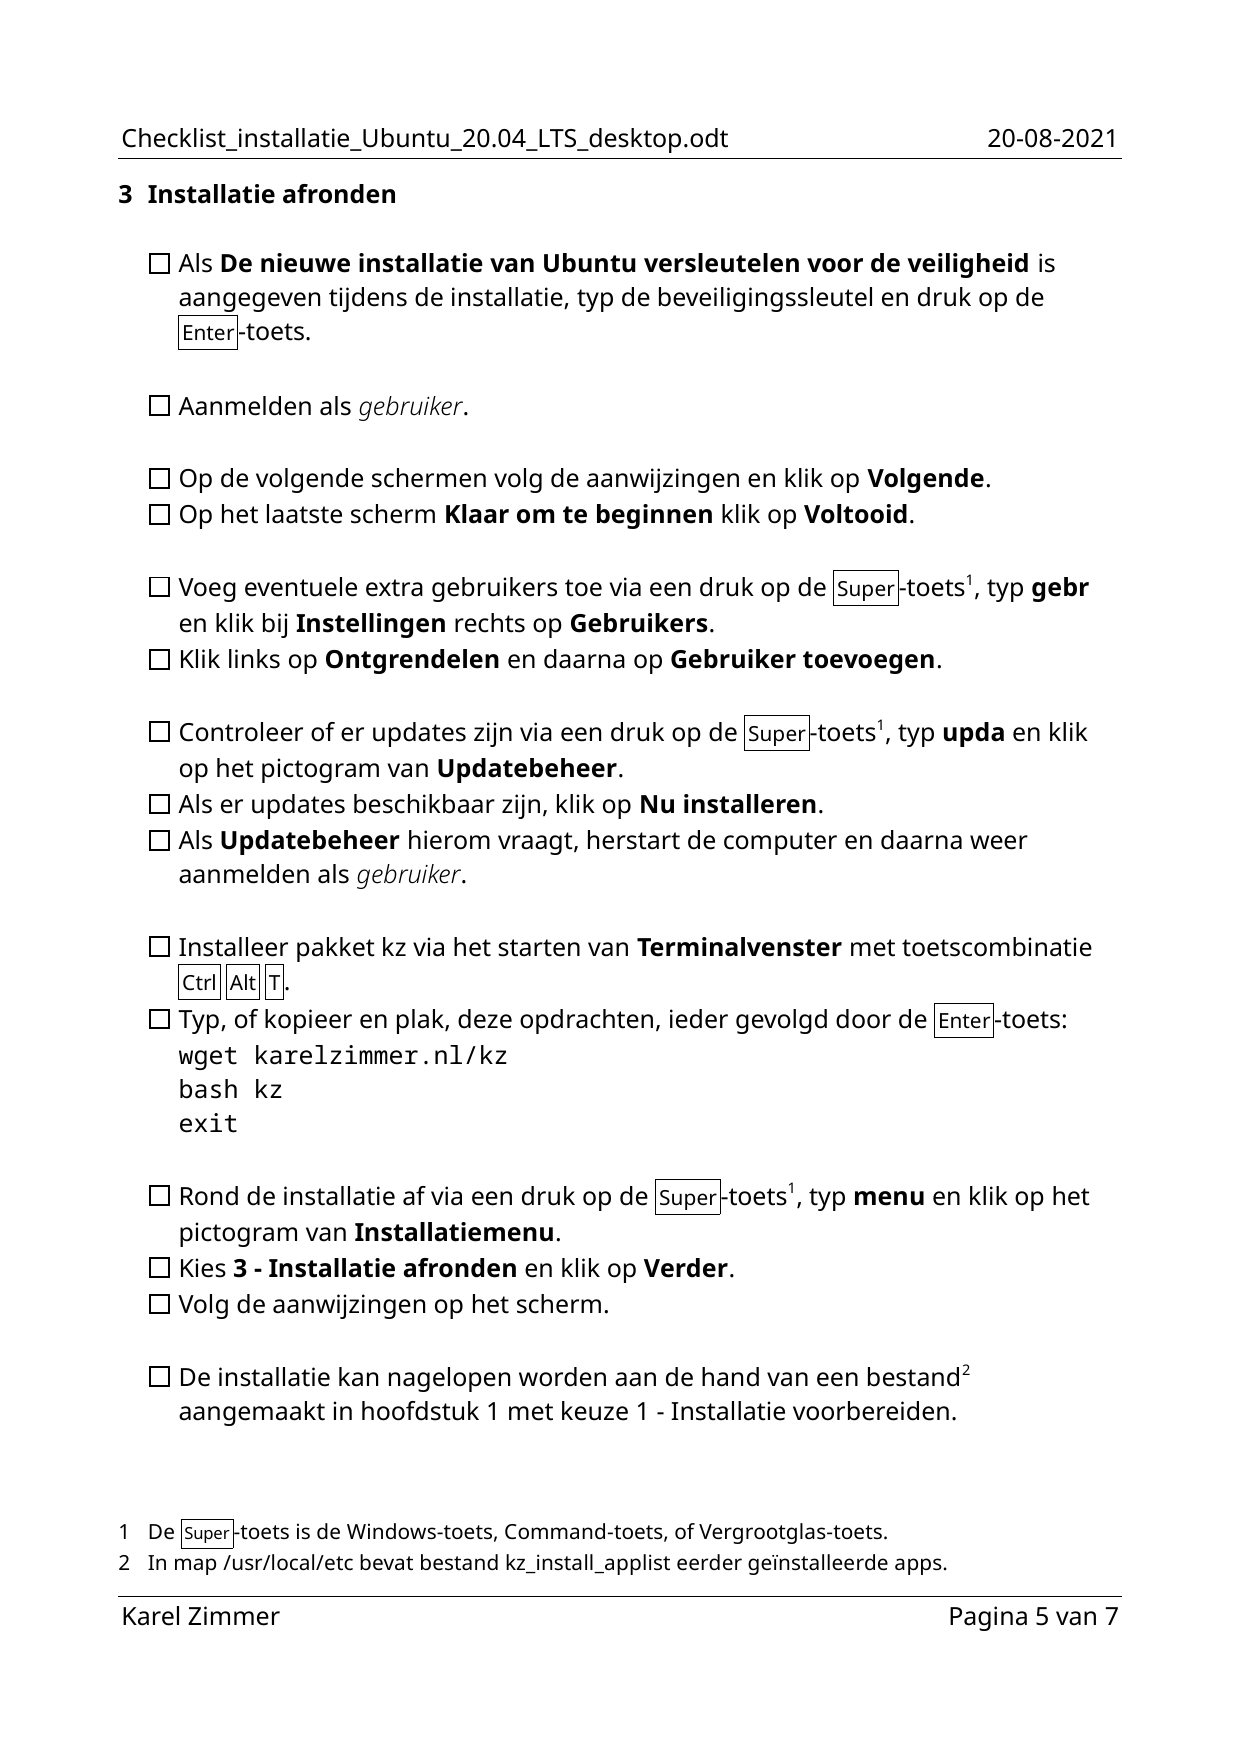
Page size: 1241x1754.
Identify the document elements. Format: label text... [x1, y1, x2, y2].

table_cell [177, 351, 1121, 387]
table_cell De installatie kan nagelopen worden aan de hand van een bestand aangemaakt in hoofdstuk 1 met keuze 1 - Installatie voorbereiden. [177, 1358, 1121, 1428]
table_cell [141, 641, 177, 677]
table_cell [141, 677, 177, 713]
table_cell [141, 1322, 177, 1358]
table_cell [141, 1250, 177, 1286]
table_cell [141, 929, 177, 1001]
table_cell [141, 1286, 177, 1322]
table_cell Aanmelden als gebruiker. [177, 388, 1121, 424]
table_cell Op het laatste scherm Klaar om te beginnen klik op Voltooid. [177, 496, 1121, 532]
table_cell Voeg eventuele extra gebruikers toe via een druk op de Super-toets, typ gebr en klik bij Instellingen rechts op Gebruikers. [177, 569, 1121, 641]
table_cell [177, 677, 1121, 713]
table_cell [141, 388, 177, 424]
table_cell [141, 822, 177, 892]
table_cell Controleer of er updates zijn via een druk op de Super-toets1, typ upda en klik op het pictogram van Updatebeheer. [177, 714, 1121, 786]
table_cell [141, 424, 177, 460]
table_cell [141, 351, 177, 387]
table_cell Installeer pakket kz via het starten van Terminalvenster met toetscombinatie Ctrl Alt T. [177, 929, 1121, 1001]
table_cell [141, 1177, 177, 1249]
table_cell [141, 786, 177, 822]
table_cell [177, 533, 1121, 569]
table_cell Typ, of kopieer en plak, deze opdrachten, ieder gevolgd door de Enter-toets: wget karelzimmer.nl/kz bash kz exit [177, 1001, 1121, 1141]
table_cell Als Updatebeheer hierom vraagt, herstart de computer en daarna weer aanmelden als gebruiker. [177, 822, 1121, 892]
table_cell [141, 714, 177, 786]
table_header [141, 245, 177, 351]
table_cell [141, 533, 177, 569]
table_cell [141, 460, 177, 496]
table_cell Op de volgende schermen volg de aanwijzingen en klik op Volgende. [177, 460, 1121, 496]
table_cell [141, 496, 177, 532]
table_cell Als er updates beschikbaar zijn, klik op Nu installeren. [177, 786, 1121, 822]
table_cell Rond de installatie af via een druk op de Super-toets1, typ menu en klik op het pictogram van Installatiemenu. [177, 1177, 1121, 1249]
table_header Als De nieuwe installatie van Ubuntu versleutelen voor de veiligheid is aangegeven tijdens de installatie, typ de beveiligingssleutel en druk op de Enter-toets. [177, 245, 1121, 351]
table_cell [141, 1141, 177, 1177]
table_cell [141, 1001, 177, 1141]
table_cell [141, 1358, 177, 1428]
table_cell [141, 569, 177, 641]
table_cell Volg de aanwijzingen op het scherm. [177, 1286, 1121, 1322]
table_cell [177, 1322, 1121, 1358]
table_cell Klik links op Ontgrendelen en daarna op Gebruiker toevoegen. [177, 641, 1121, 677]
table_cell [177, 1141, 1121, 1177]
table_cell [177, 424, 1121, 460]
table_cell Kies 3 - Installatie afronden en klik op Verder. [177, 1250, 1121, 1286]
table_cell [177, 892, 1121, 928]
table_cell [141, 892, 177, 928]
list Installatie afronden [118, 177, 1122, 211]
